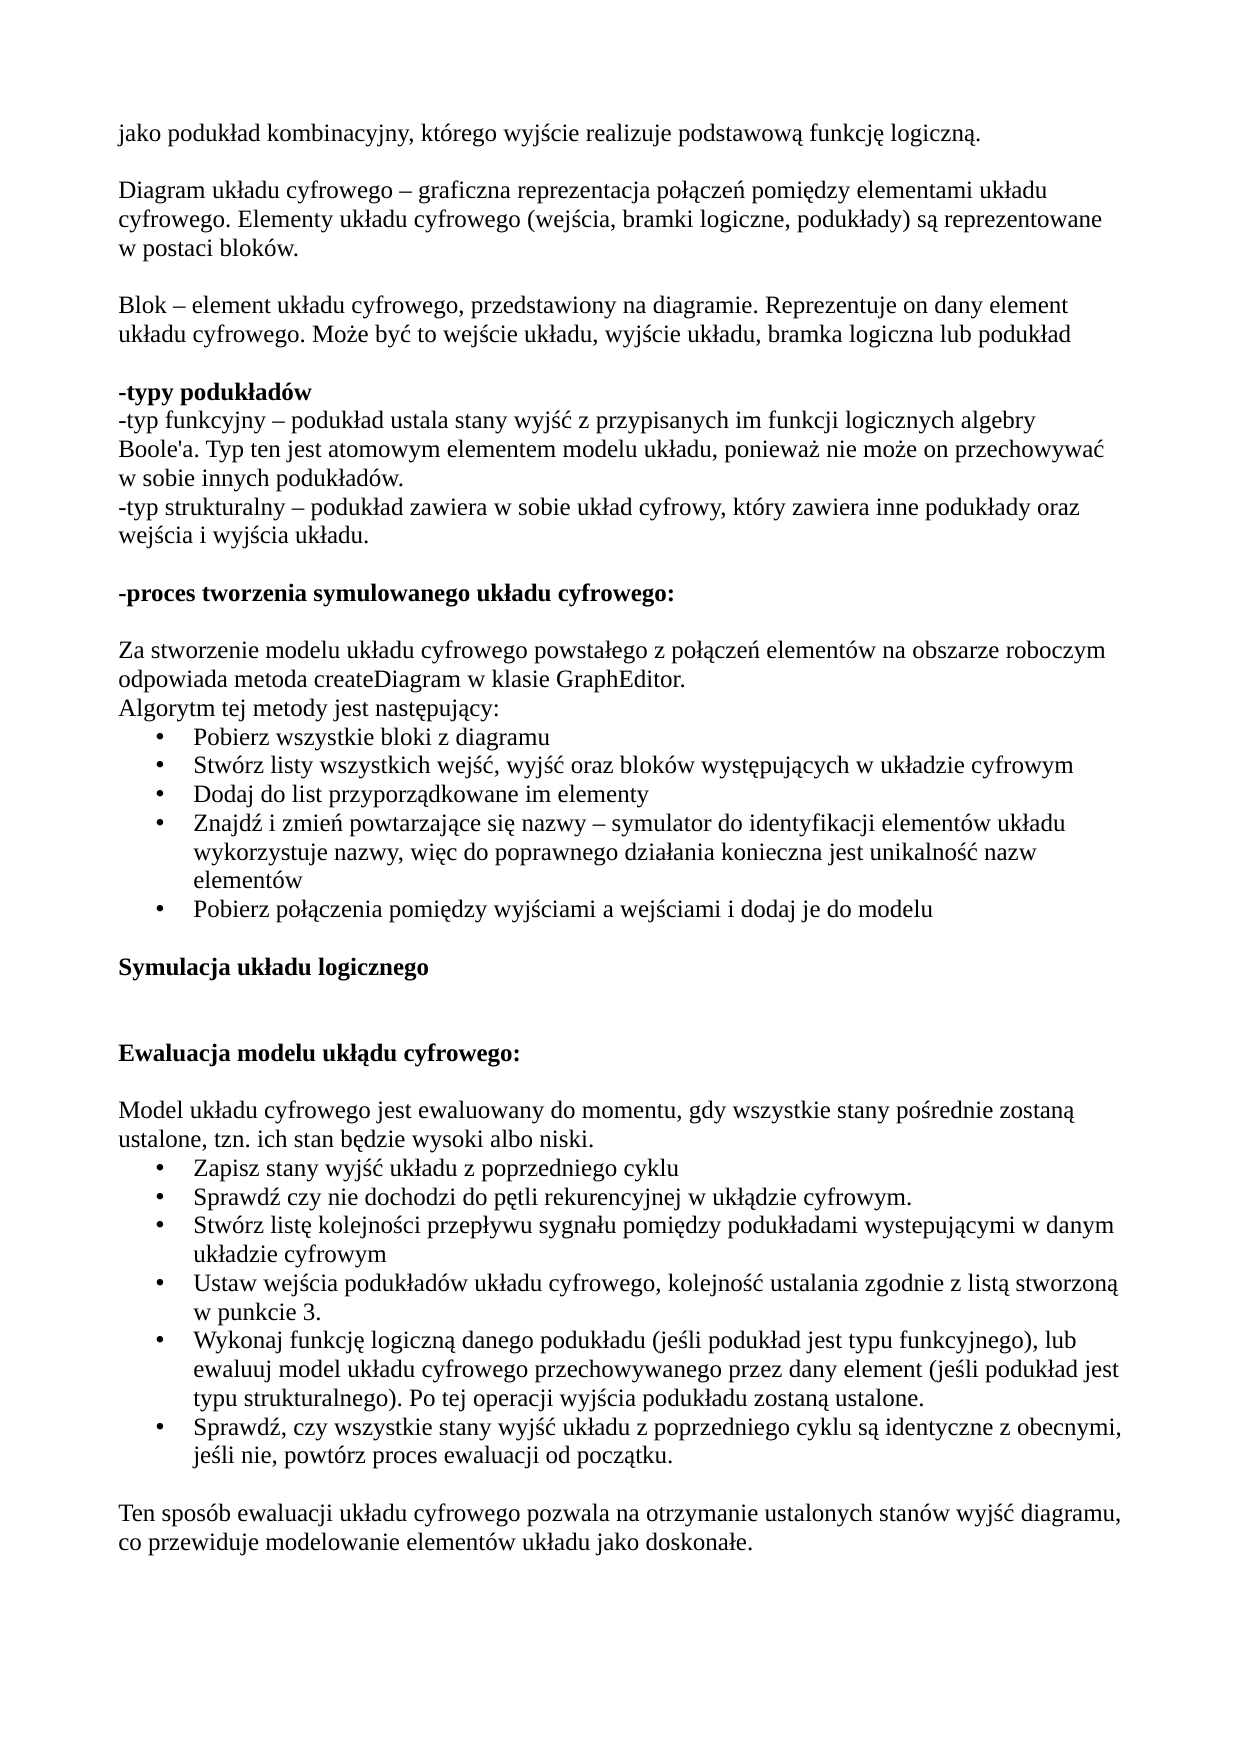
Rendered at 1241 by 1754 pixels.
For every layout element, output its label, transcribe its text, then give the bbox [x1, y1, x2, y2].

text Ewaluacja modelu ukłądu cyfrowego: [118, 1038, 1122, 1067]
list Wykonaj funkcję logiczną danego podukładu (jeśli podukład jest typu funkcyjnego), lub ewaluuj model układu cyfrowego przechowywanego przez dany element (jeśli podukład jest typu strukturalnego). Po tej operacji wyjścia podukładu zostaną ustalone. [156, 1326, 1122, 1412]
list Sprawdź czy nie dochodzi do pętli rekurencyjnej w ukłądzie cyfrowym. [156, 1182, 1122, 1211]
text Za stworzenie modelu układu cyfrowego powstałego z połączeń elementów na obszarze roboczym odpowiada metoda createDiagram w klasie GraphEditor. [118, 636, 1122, 693]
list Znajdź i zmień powtarzające się nazwy – symulator do identyfikacji elementów układu wykorzystuje nazwy, więc do poprawnego działania konieczna jest unikalność nazw elementów [156, 808, 1122, 894]
text Model układu cyfrowego jest ewaluowany do momentu, gdy wszystkie stany pośrednie zostaną ustalone, tzn. ich stan będzie wysoki albo niski. [118, 1096, 1122, 1153]
list Pobierz wszystkie bloki z diagramu [156, 722, 1122, 751]
list Pobierz połączenia pomiędzy wyjściami a wejściami i dodaj je do modelu [156, 894, 1122, 923]
text -typ funkcyjny – podukład ustala stany wyjść z przypisanych im funkcji logicznych algebry Boole'a. Typ ten jest atomowym elementem modelu układu, ponieważ nie może on przechowywać w sobie innych podukładów. [118, 406, 1122, 492]
text -proces tworzenia symulowanego układu cyfrowego: [118, 578, 1122, 607]
text -typ strukturalny – podukład zawiera w sobie układ cyfrowy, który zawiera inne podukłady oraz wejścia i wyjścia układu. [118, 492, 1122, 549]
text -typy podukładów [118, 377, 1122, 406]
text Blok – element układu cyfrowego, przedstawiony na diagramie. Reprezentuje on dany element układu cyfrowego. Może być to wejście układu, wyjście układu, bramka logiczna lub podukład [118, 291, 1122, 348]
list Stwórz listy wszystkich wejść, wyjść oraz bloków występujących w układzie cyfrowym [156, 751, 1122, 779]
text Algorytm tej metody jest następujący: [118, 693, 1122, 722]
text Ten sposób ewaluacji układu cyfrowego pozwala na otrzymanie ustalonych stanów wyjść diagramu, co przewiduje modelowanie elementów układu jako doskonałe. [118, 1498, 1122, 1556]
text Symulacja układu logicznego [118, 952, 1122, 981]
list Stwórz listę kolejności przepływu sygnału pomiędzy podukładami wystepującymi w danym układzie cyfrowym [156, 1211, 1122, 1268]
list Zapisz stany wyjść układu z poprzedniego cyklu [156, 1153, 1122, 1182]
list Dodaj do list przyporządkowane im elementy [156, 779, 1122, 808]
list Sprawdź, czy wszystkie stany wyjść układu z poprzedniego cyklu są identyczne z obecnymi, jeśli nie, powtórz proces ewaluacji od początku. [156, 1412, 1122, 1469]
text Diagram układu cyfrowego – graficzna reprezentacja połączeń pomiędzy elementami układu cyfrowego. Elementy układu cyfrowego (wejścia, bramki logiczne, podukłady) są reprezentowane w postaci bloków. [118, 176, 1122, 262]
list Ustaw wejścia podukładów układu cyfrowego, kolejność ustalania zgodnie z listą stworzoną w punkcie 3. [156, 1268, 1122, 1326]
text jako podukład kombinacyjny, którego wyjście realizuje podstawową funkcję logiczną. [118, 118, 1122, 147]
